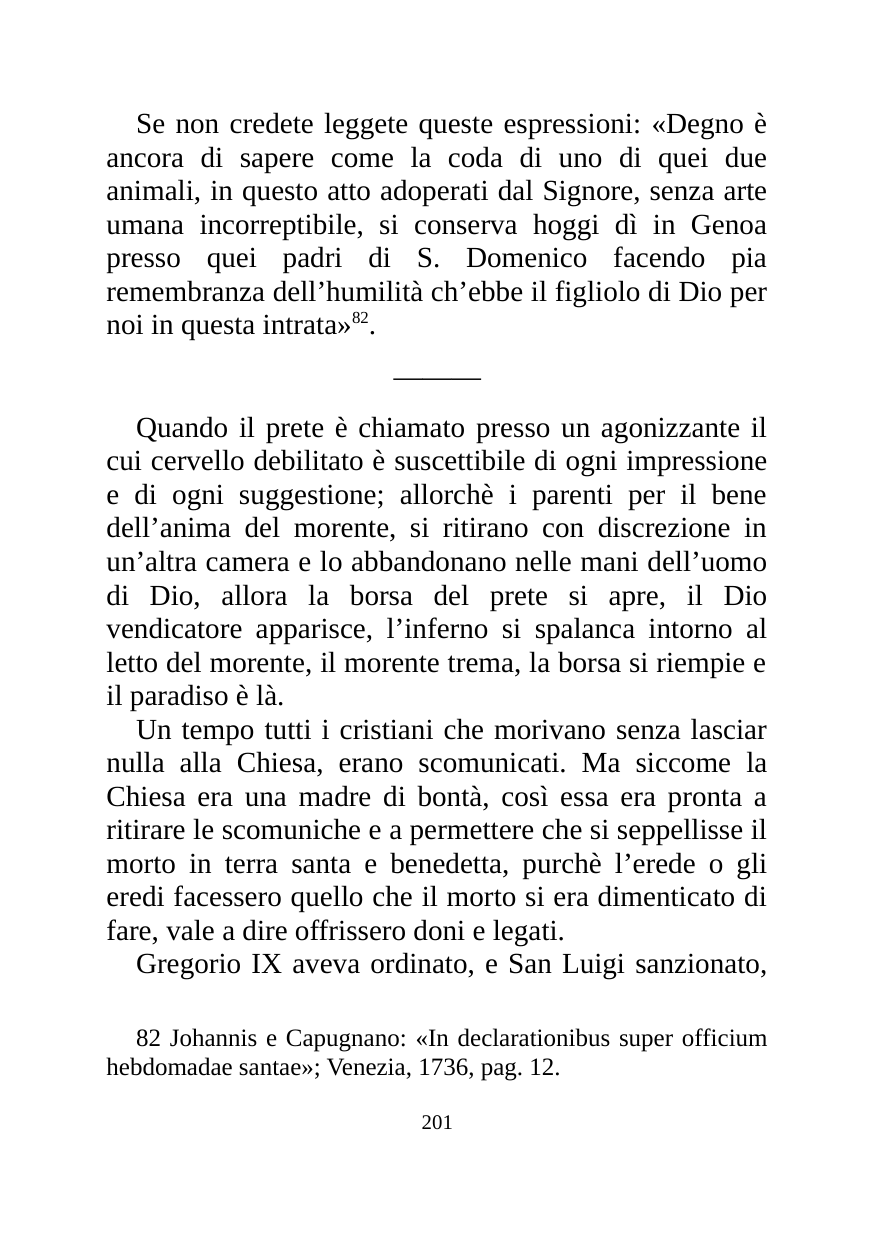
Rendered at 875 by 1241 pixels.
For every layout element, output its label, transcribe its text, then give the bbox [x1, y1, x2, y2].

text Gregorio IX aveva ordinato, e San Luigi sanzionato, [106, 947, 768, 980]
text Un tempo tutti i cristiani che morivano senza lasciar nulla alla Chiesa, erano scomunicati. Ma siccome la Chiesa era una madre di bontà, così essa era pronta a ritirare le scomuniche e a permettere che si seppellisse il morto in terra santa e benedetta, purchè l’erede o gli eredi facessero quello che il morto si era dimenticato di fare, vale a dire offrissero doni e legati. [106, 712, 768, 947]
text Quando il prete è chiamato presso un agonizzante il cui cervello debilitato è suscettibile di ogni impressione e di ogni suggestione; allorchè i parenti per il bene dell’anima del morente, si ritirano con discrezione in un’altra camera e lo abbandonano nelle mani dell’uomo di Dio, allora la borsa del prete si apre, il Dio vendicatore apparisce, l’inferno si spalanca intorno al letto del morente, il morente trema, la borsa si riempie e il paradiso è là. [106, 410, 768, 712]
text Johannis e Capugnano: «In declarationibus super officium hebdomadae santae»; Venezia, 1736, pag. 12. [106, 1023, 768, 1080]
text ——— [106, 359, 768, 392]
text Se non credete leggete queste espressioni: «Degno è ancora di sapere come la coda di uno di quei due animali, in questo atto adoperati dal Signore, senza arte umana incorreptibile, si conserva hoggi dì in Genoa presso quei padri di S. Domenico facendo pia remembranza dell’humilità ch’ebbe il figliolo di Dio per noi in questa intrata». [106, 106, 768, 341]
